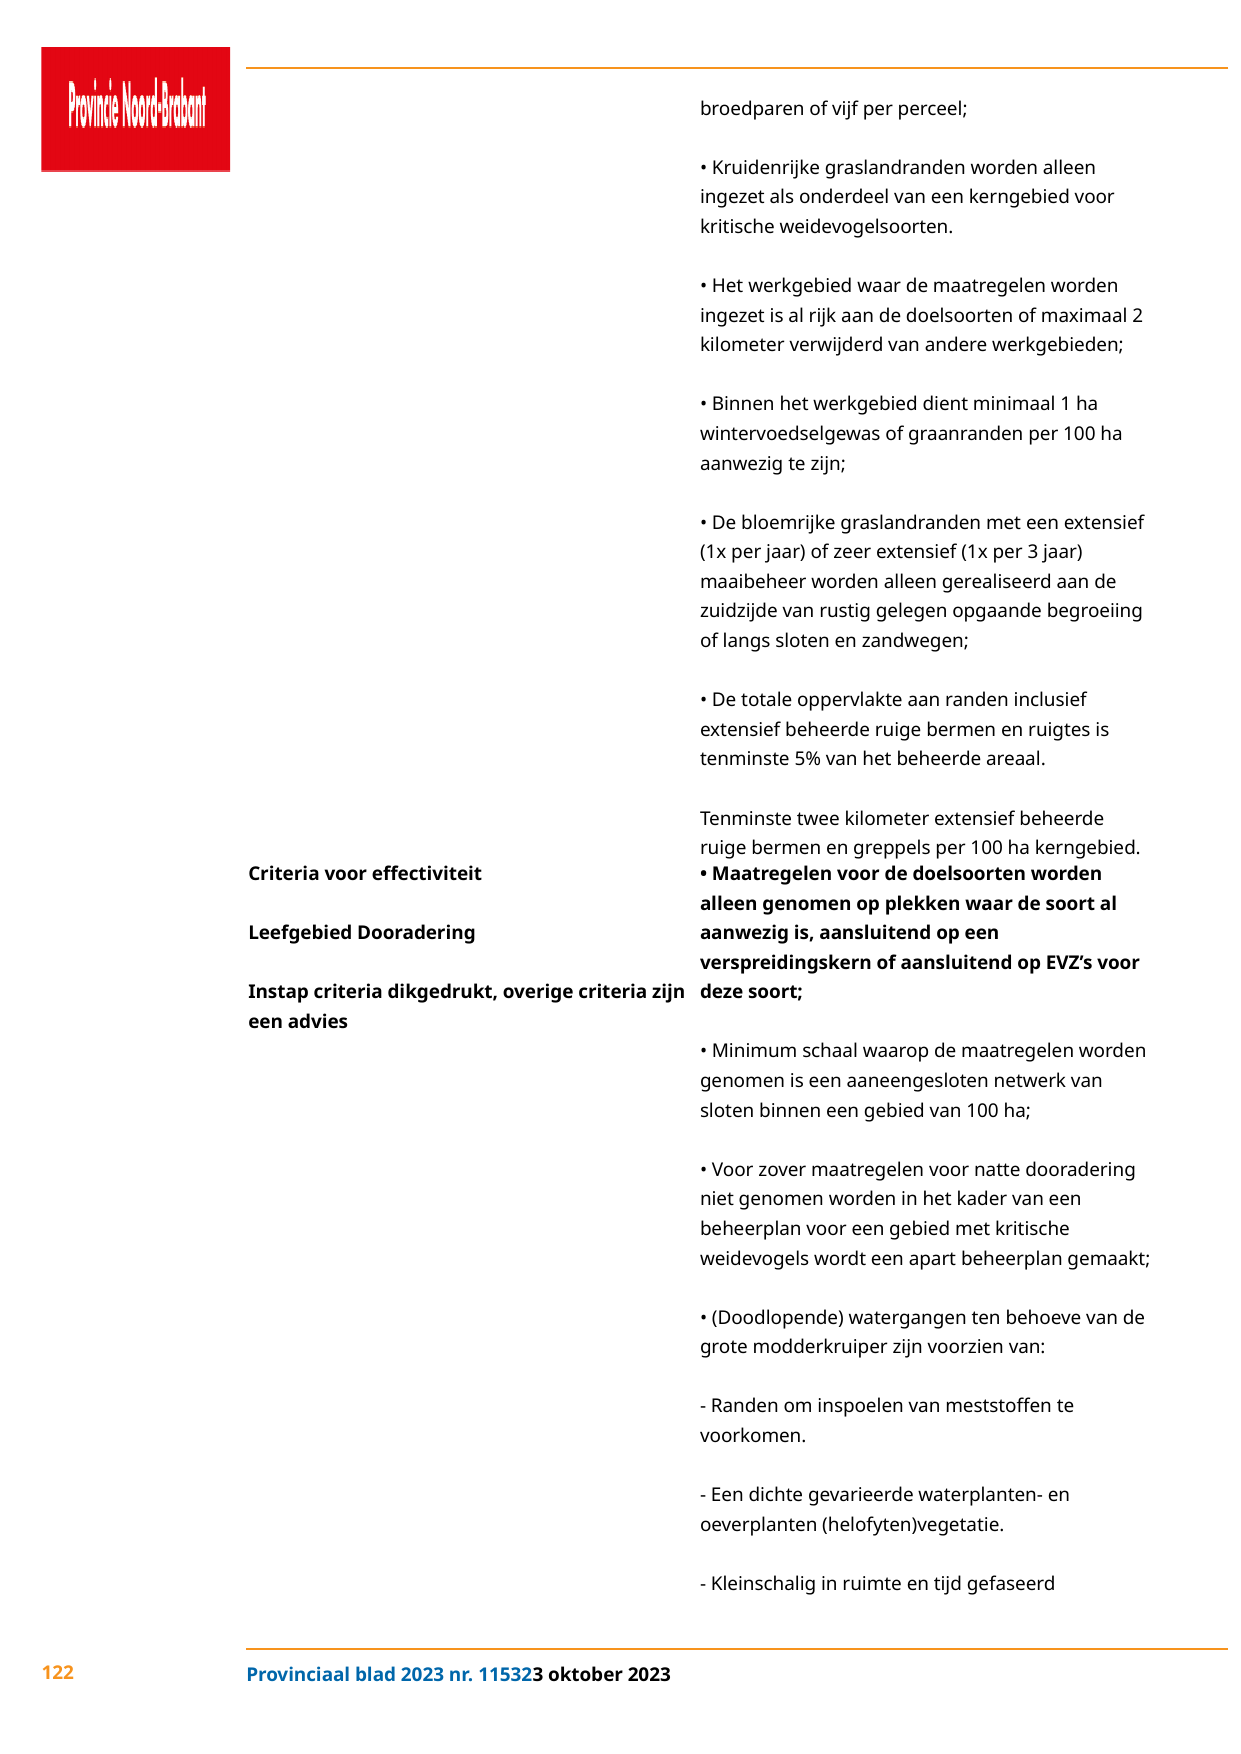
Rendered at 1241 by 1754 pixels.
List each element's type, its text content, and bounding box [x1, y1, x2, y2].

table_cell • Maatregelen voor de doelsoorten worden alleen genomen op plekken waar de soort al aanwezig is, aansluitend op een verspreidingskern of aansluitend op EVZ’s voor deze soort; • Minimum schaal waarop de maatregelen worden genomen is een aaneengesloten netwerk van sloten binnen een gebied van 100 ha; • Voor zover maatregelen voor natte dooradering niet genomen worden in het kader van een beheerplan voor een gebied met kritische weidevogels wordt een apart beheerplan gemaakt; • (Doodlopende) watergangen ten behoeve van de grote modderkruiper zijn voorzien van: - Randen om inspoelen van meststoffen te voorkomen. - Een dichte gevarieerde waterplanten- en oeverplanten (helofyten)vegetatie. - Kleinschalig in ruimte en tijd gefaseerd [700, 860, 1152, 1596]
table_cell [248, 95, 700, 860]
table_cell broedparen of vijf per perceel; • Kruidenrijke graslandranden worden alleen ingezet als onderdeel van een kerngebied voor kritische weidevogelsoorten. • Het werkgebied waar de maatregelen worden ingezet is al rijk aan de doelsoorten of maximaal 2 kilometer verwijderd van andere werkgebieden; • Binnen het werkgebied dient minimaal 1 ha wintervoedselgewas of graanranden per 100 ha aanwezig te zijn; • De bloemrijke graslandranden met een extensief (1x per jaar) of zeer extensief (1x per 3 jaar) maaibeheer worden alleen gerealiseerd aan de zuidzijde van rustig gelegen opgaande begroeiing of langs sloten en zandwegen; • De totale oppervlakte aan randen inclusief extensief beheerde ruige bermen en ruigtes is tenminste 5% van het beheerde areaal. Tenminste twee kilometer extensief beheerde ruige bermen en greppels per 100 ha kerngebied. [700, 95, 1152, 860]
table_cell Criteria voor effectiviteit Leefgebied Dooradering Instap criteria dikgedrukt, overige criteria zijn een advies [248, 860, 700, 1596]
picture [41, 47, 231, 172]
